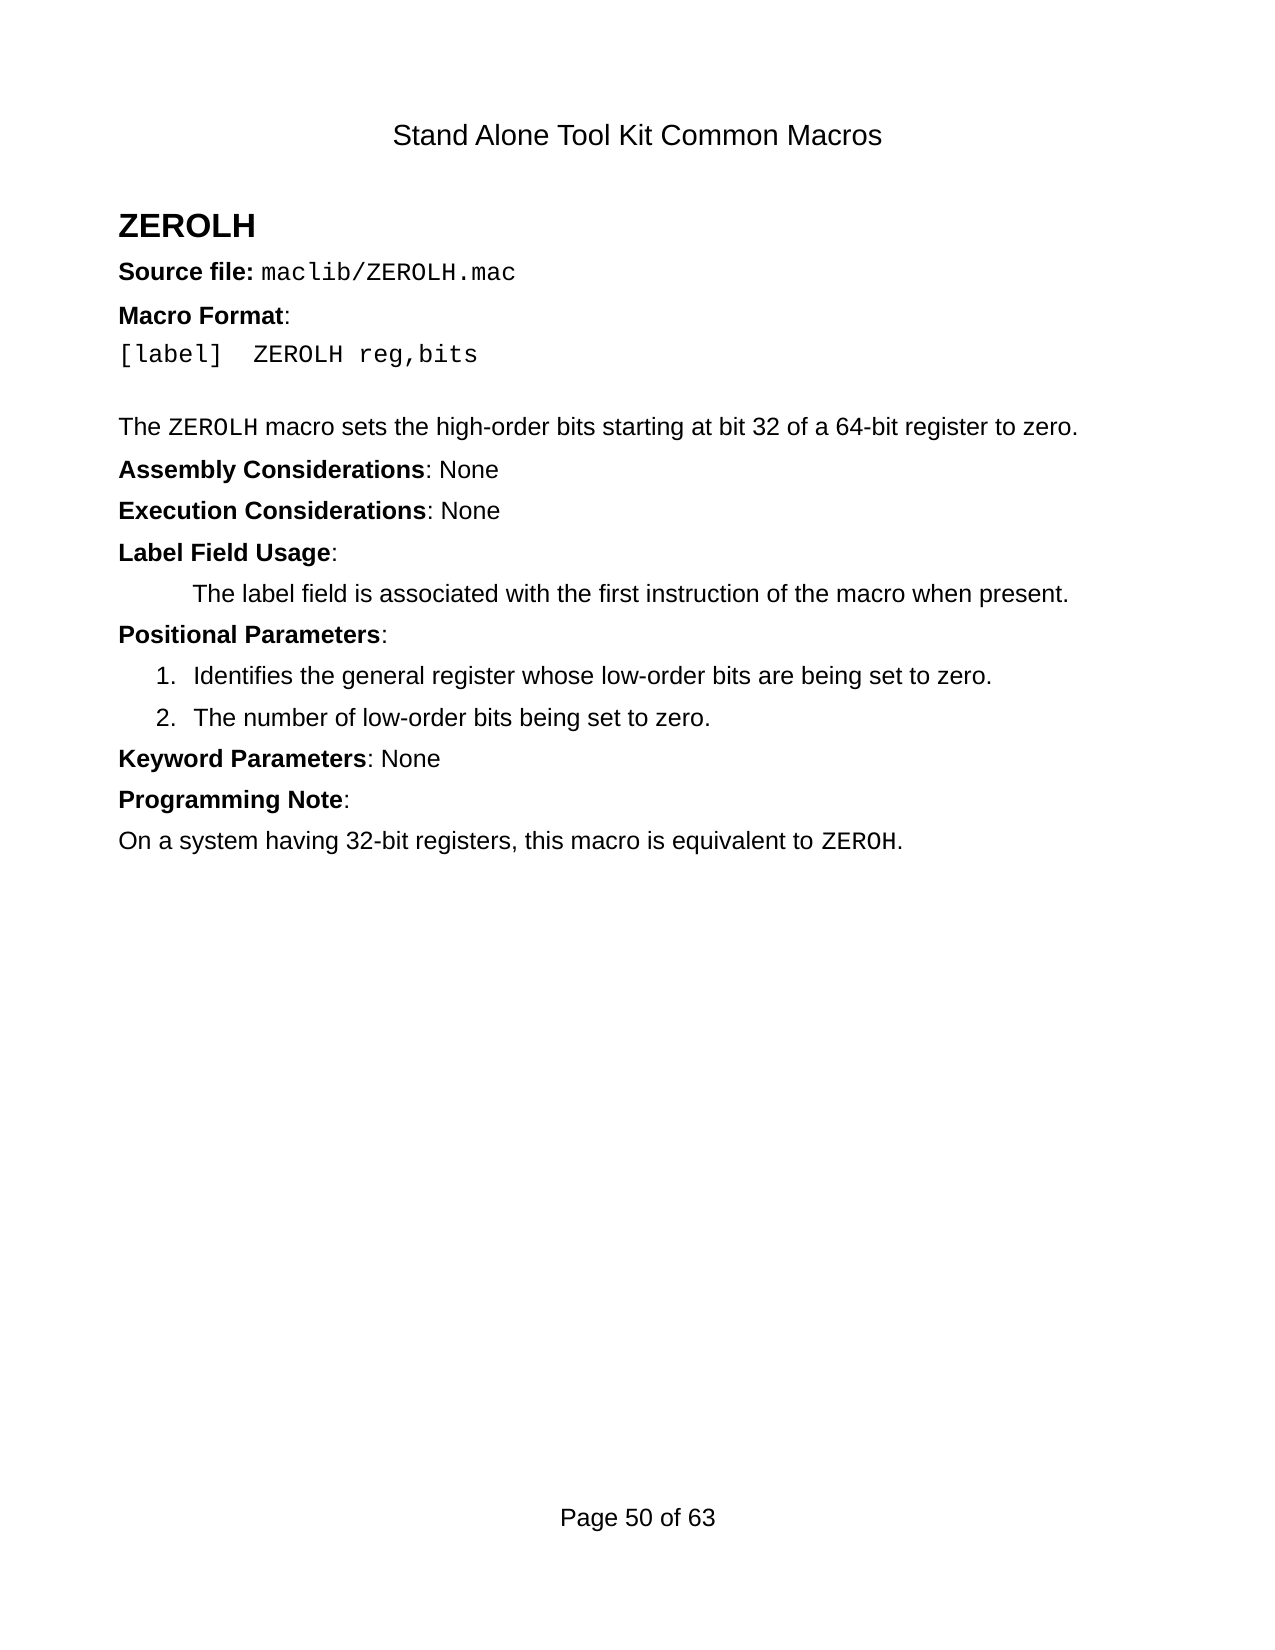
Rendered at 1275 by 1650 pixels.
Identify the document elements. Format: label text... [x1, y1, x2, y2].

text The ZEROLH macro sets the high-order bits starting at bit 32 of a 64-bit register to zero. [118, 412, 1157, 442]
text Positional Parameters: [118, 620, 1157, 649]
text Programming Note: [118, 785, 1157, 814]
text Keyword Parameters: None [118, 744, 1157, 772]
list Identifies the general register whose low-order bits are being set to zero. [156, 661, 1157, 690]
subtitle ZEROLH [118, 206, 1157, 245]
text Source file: maclib/ZEROLH.mac [118, 257, 1157, 288]
text Macro Format: [118, 301, 1157, 329]
text The label field is associated with the first instruction of the macro when present. [192, 579, 1157, 607]
text Execution Considerations: None [118, 496, 1157, 525]
text Assembly Considerations: None [118, 455, 1157, 484]
text [label] ZEROLH reg,bits [118, 342, 1157, 370]
text On a system having 32-bit registers, this macro is equivalent to ZEROH. [118, 826, 1157, 857]
list The number of low-order bits being set to zero. [156, 702, 1157, 731]
text Label Field Usage: [118, 537, 1157, 566]
